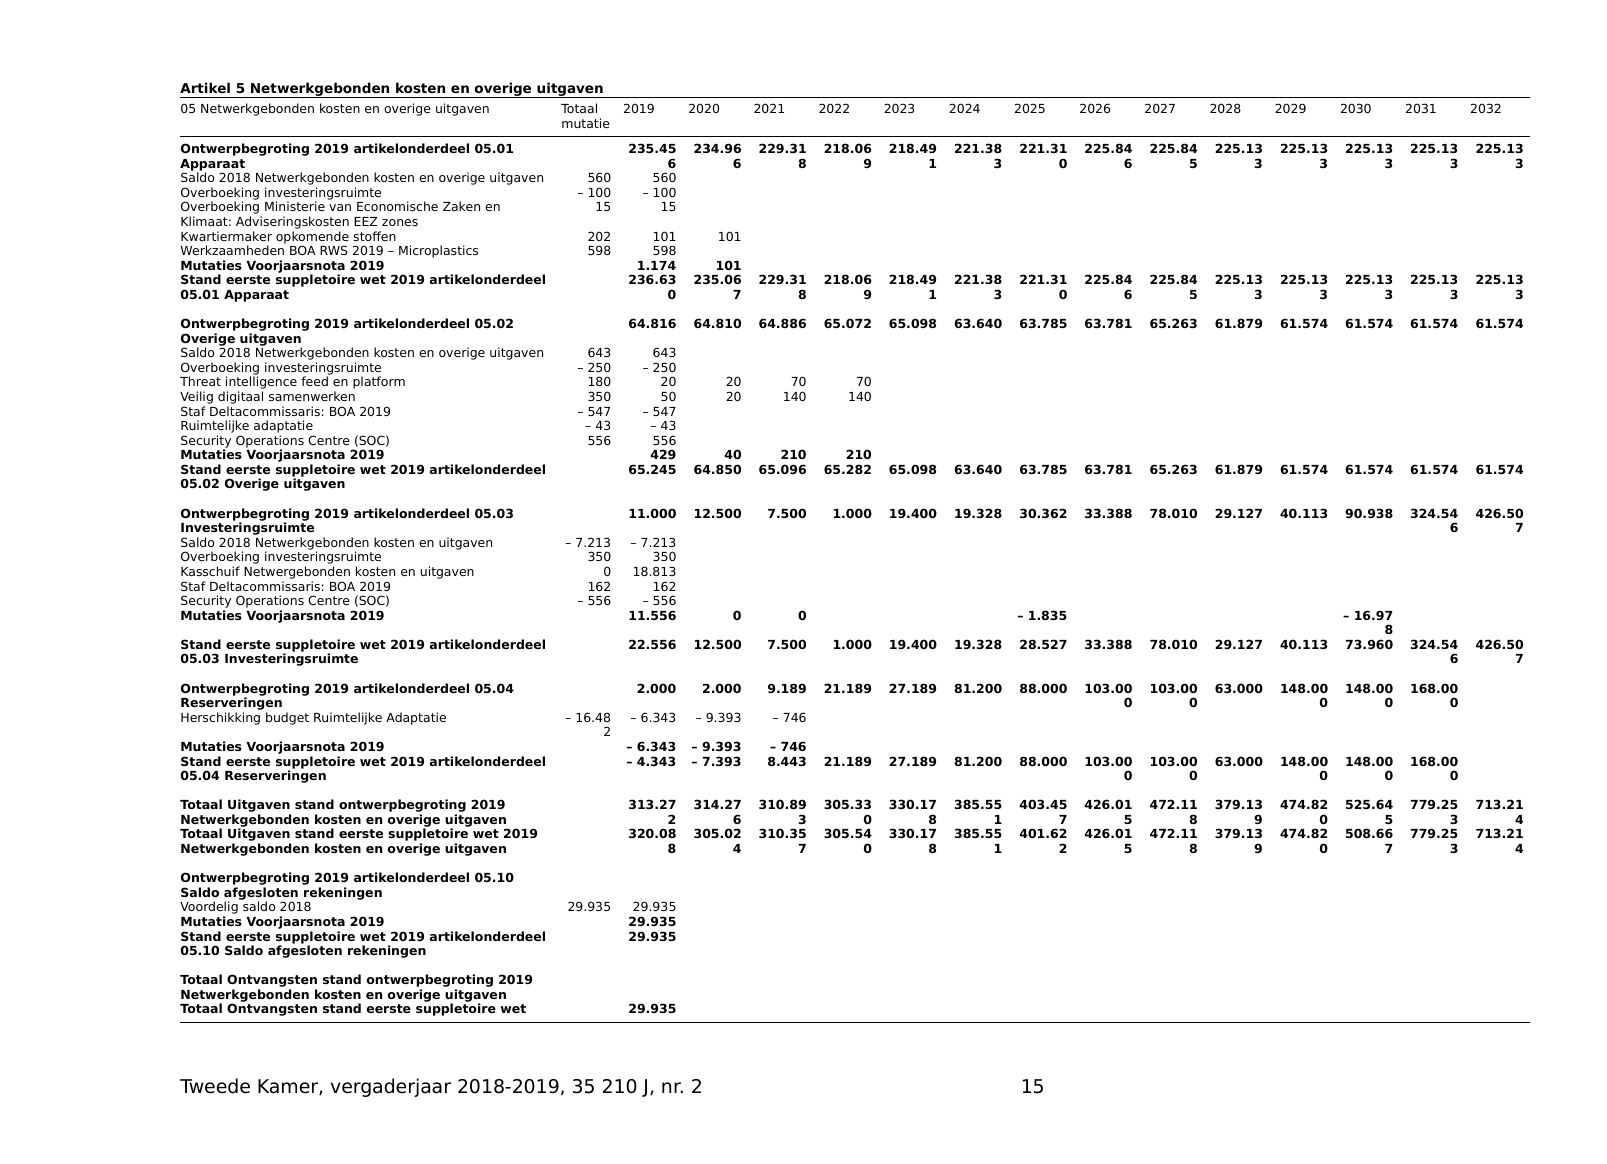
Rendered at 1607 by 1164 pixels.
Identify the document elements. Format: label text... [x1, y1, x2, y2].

table_cell [555, 755, 617, 784]
table_cell [813, 667, 878, 682]
table_cell [943, 915, 1008, 929]
table_cell [1008, 667, 1073, 682]
table_cell [1399, 857, 1464, 871]
table_cell [943, 434, 1008, 448]
table_cell [1334, 303, 1399, 317]
table_cell Saldo 2018 Netwerkgebonden kosten en uitgaven [180, 536, 555, 550]
table_cell – 250 [617, 361, 682, 375]
table_cell [747, 346, 812, 361]
table_cell [555, 915, 617, 929]
table_cell [1399, 361, 1464, 375]
table_cell Ontwerpbegroting 2019 artikelonderdeel 05.02 Overige uitgaven [180, 317, 555, 346]
table_cell [813, 361, 878, 375]
table_cell Stand eerste suppletoire wet 2019 artikelonderdeel 05.01 Apparaat [180, 273, 555, 302]
table_cell [943, 361, 1008, 375]
table_cell [1138, 405, 1203, 419]
table_cell [1269, 375, 1334, 390]
table_cell [747, 594, 812, 609]
table_cell [747, 580, 812, 594]
table_cell [1399, 186, 1464, 200]
table_cell [747, 900, 812, 915]
table_cell [878, 419, 943, 434]
table_cell [1464, 871, 1529, 900]
table_cell – 16.978 [1334, 609, 1399, 638]
table_cell [1204, 667, 1268, 682]
table_cell [1399, 375, 1464, 390]
table_cell 2020 [682, 98, 747, 136]
table_cell [747, 259, 812, 273]
table_cell 19.400 [878, 638, 943, 667]
table_cell Ontwerpbegroting 2019 artikelonderdeel 05.03 Investeringsruimte [180, 507, 555, 536]
table_cell [180, 667, 555, 682]
table_cell 2032 [1464, 98, 1529, 136]
table_cell [813, 405, 878, 419]
table_cell [878, 594, 943, 609]
table_cell [1269, 303, 1334, 317]
table_cell 202 [555, 230, 617, 244]
table_cell [747, 667, 812, 682]
table_cell [1008, 930, 1073, 959]
table_cell – 556 [555, 594, 617, 609]
table_cell [943, 405, 1008, 419]
table_cell 103.000 [1138, 682, 1203, 711]
table_cell [1399, 492, 1464, 507]
table_cell 218.069 [813, 273, 878, 302]
table_cell Saldo 2018 Netwerkgebonden kosten en overige uitgaven [180, 171, 555, 186]
table_cell [1073, 346, 1138, 361]
table_cell 218.069 [813, 137, 878, 171]
table_cell [1073, 303, 1138, 317]
table_cell 40.113 [1269, 507, 1334, 536]
table_cell 162 [617, 580, 682, 594]
table_cell – 556 [617, 594, 682, 609]
table_cell 385.551 [943, 828, 1008, 857]
table_cell [943, 536, 1008, 550]
table_cell [943, 200, 1008, 229]
table_cell [1008, 200, 1073, 229]
table_cell [1399, 565, 1464, 579]
table_cell [813, 973, 878, 1002]
table_cell [1138, 361, 1203, 375]
table_cell [1138, 346, 1203, 361]
table_cell [878, 973, 943, 1002]
table_cell Totaal Uitgaven stand eerste suppletoire wet 2019 Netwerkgebonden kosten en overige uitgaven [180, 828, 555, 857]
table_cell 713.214 [1464, 828, 1529, 857]
table_cell [1138, 492, 1203, 507]
table_cell [1204, 492, 1268, 507]
table_cell [617, 303, 682, 317]
table_cell [747, 419, 812, 434]
table_cell [1204, 434, 1268, 448]
table_cell [1138, 550, 1203, 565]
table_cell 40 [682, 448, 747, 463]
table_cell [1269, 419, 1334, 434]
table_cell [943, 594, 1008, 609]
table_cell 103.000 [1073, 755, 1138, 784]
table_cell [1269, 565, 1334, 579]
table_cell [943, 303, 1008, 317]
table_cell [1464, 230, 1529, 244]
table_cell 236.630 [617, 273, 682, 302]
table_cell [943, 448, 1008, 463]
table_cell [813, 259, 878, 273]
table_cell [813, 171, 878, 186]
table_cell [1138, 784, 1203, 798]
table_cell [747, 1003, 812, 1022]
table_cell 65.072 [813, 317, 878, 346]
table_cell Ontwerpbegroting 2019 artikelonderdeel 05.01 Apparaat [180, 137, 555, 171]
table_cell 33.388 [1073, 638, 1138, 667]
table_cell 305.540 [813, 828, 878, 857]
table_cell [1008, 492, 1073, 507]
table_cell [747, 930, 812, 959]
table_cell [878, 565, 943, 579]
table_cell [682, 1003, 747, 1022]
table_cell [1204, 230, 1268, 244]
table_cell 426.507 [1464, 507, 1529, 536]
table_cell 310.893 [747, 798, 812, 827]
table_cell [747, 405, 812, 419]
table_cell 64.810 [682, 317, 747, 346]
table_cell 225.845 [1138, 273, 1203, 302]
table_cell 324.546 [1399, 507, 1464, 536]
table_cell 598 [617, 244, 682, 259]
table_cell Herschikking budget Ruimtelijke Adaptatie [180, 711, 555, 740]
table_cell [813, 550, 878, 565]
table_cell Overboeking investeringsruimte [180, 361, 555, 375]
table_cell [1464, 580, 1529, 594]
table_cell [555, 609, 617, 638]
table_cell [878, 230, 943, 244]
table_cell [813, 609, 878, 638]
table_cell 2030 [1334, 98, 1399, 136]
table_cell 29.935 [617, 900, 682, 915]
table_cell [555, 871, 617, 900]
table_cell [943, 959, 1008, 973]
table_cell [813, 959, 878, 973]
table_cell [878, 711, 943, 740]
table_cell [1204, 959, 1268, 973]
table_cell 63.640 [943, 463, 1008, 492]
table_cell [1138, 1003, 1203, 1022]
table_cell [1399, 740, 1464, 754]
table_cell 101 [617, 230, 682, 244]
table_cell [1138, 186, 1203, 200]
table_cell [1399, 930, 1464, 959]
table_cell 218.491 [878, 273, 943, 302]
table_cell [1399, 390, 1464, 404]
table_cell [1204, 900, 1268, 915]
table_cell – 6.343 [617, 711, 682, 740]
table_cell Mutaties Voorjaarsnota 2019 [180, 740, 555, 754]
table_cell 350 [617, 550, 682, 565]
table_cell [1269, 244, 1334, 259]
table_cell Security Operations Centre (SOC) [180, 594, 555, 609]
table_cell – 4.343 [617, 755, 682, 784]
table_cell 225.845 [1138, 137, 1203, 171]
table_cell [813, 594, 878, 609]
table_cell – 16.482 [555, 711, 617, 740]
table_cell [1138, 711, 1203, 740]
table_cell 29.935 [617, 1003, 682, 1022]
table_cell [1008, 740, 1073, 754]
table_cell Saldo 2018 Netwerkgebonden kosten en overige uitgaven [180, 346, 555, 361]
table_cell [1073, 244, 1138, 259]
table_cell [1204, 915, 1268, 929]
table_cell [1464, 915, 1529, 929]
table_cell [1073, 784, 1138, 798]
table_cell [943, 244, 1008, 259]
table_cell [1269, 200, 1334, 229]
table_cell [1269, 492, 1334, 507]
table_cell [1334, 405, 1399, 419]
table_cell [1334, 550, 1399, 565]
table_cell 29.127 [1204, 638, 1268, 667]
table_cell [1334, 259, 1399, 273]
table_cell [747, 200, 812, 229]
table_cell [747, 959, 812, 973]
table_cell [1008, 900, 1073, 915]
table_cell 2025 [1008, 98, 1073, 136]
table_cell 61.879 [1204, 317, 1268, 346]
table_cell [1073, 492, 1138, 507]
table_cell [1008, 784, 1073, 798]
table_cell 21.189 [813, 755, 878, 784]
table_cell [813, 434, 878, 448]
table_cell 2026 [1073, 98, 1138, 136]
table_cell 313.272 [617, 798, 682, 827]
table_cell [747, 915, 812, 929]
table_cell [1204, 536, 1268, 550]
table_cell [1138, 200, 1203, 229]
table_cell [555, 682, 617, 711]
table_cell [813, 900, 878, 915]
table_cell 30.362 [1008, 507, 1073, 536]
table_cell [1138, 871, 1203, 900]
table_cell [682, 580, 747, 594]
table_cell 73.960 [1334, 638, 1399, 667]
table_cell [1073, 536, 1138, 550]
table_cell 556 [555, 434, 617, 448]
table_cell [1334, 492, 1399, 507]
table_cell [943, 565, 1008, 579]
table_cell 225.133 [1334, 137, 1399, 171]
table_cell [813, 915, 878, 929]
table_cell [1269, 740, 1334, 754]
table_cell [617, 492, 682, 507]
table_cell 2019 [617, 98, 682, 136]
table_cell [1464, 448, 1529, 463]
table_cell [878, 550, 943, 565]
table_cell Staf Deltacommissaris: BOA 2019 [180, 405, 555, 419]
table_cell [1464, 492, 1529, 507]
table_cell [555, 667, 617, 682]
table_cell [1138, 565, 1203, 579]
table_cell [555, 303, 617, 317]
table_cell [943, 784, 1008, 798]
table_cell [1334, 857, 1399, 871]
table_cell 15 [617, 200, 682, 229]
table_cell [1334, 186, 1399, 200]
table_cell [1334, 930, 1399, 959]
table_cell [1399, 448, 1464, 463]
table_cell 0 [682, 609, 747, 638]
table_cell [1334, 244, 1399, 259]
table_cell [1008, 857, 1073, 871]
table_cell [1073, 259, 1138, 273]
table_cell [1334, 200, 1399, 229]
table_cell 379.139 [1204, 798, 1268, 827]
table_cell 305.330 [813, 798, 878, 827]
table_cell [555, 507, 617, 536]
table_cell 61.574 [1269, 463, 1334, 492]
table_cell [1399, 230, 1464, 244]
table_cell Totaal Ontvangsten stand eerste suppletoire wet [180, 1003, 555, 1022]
table_cell [1464, 405, 1529, 419]
table_cell 21.189 [813, 682, 878, 711]
table_cell [747, 973, 812, 1002]
table_cell [682, 200, 747, 229]
table_cell 63.000 [1204, 755, 1268, 784]
table_cell [1204, 609, 1268, 638]
table_cell 229.318 [747, 137, 812, 171]
table_cell [682, 871, 747, 900]
table_cell 320.088 [617, 828, 682, 857]
table_cell [1334, 375, 1399, 390]
table_cell [747, 230, 812, 244]
table_cell [878, 857, 943, 871]
table_cell 61.574 [1334, 463, 1399, 492]
table_cell 65.098 [878, 463, 943, 492]
table_cell [1399, 580, 1464, 594]
table_cell [1269, 711, 1334, 740]
table_cell [1073, 434, 1138, 448]
table_cell Overboeking investeringsruimte [180, 186, 555, 200]
table_cell 61.574 [1464, 463, 1529, 492]
table_cell 70 [813, 375, 878, 390]
table_cell [682, 973, 747, 1002]
table_cell 18.813 [617, 565, 682, 579]
table_cell 103.000 [1073, 682, 1138, 711]
table_cell [1464, 434, 1529, 448]
table_cell [1138, 259, 1203, 273]
table_cell 218.491 [878, 137, 943, 171]
table_cell 229.318 [747, 273, 812, 302]
table_cell [555, 259, 617, 273]
table_cell [1008, 1003, 1073, 1022]
table_cell [1073, 930, 1138, 959]
table_cell [555, 959, 617, 973]
table_cell – 547 [617, 405, 682, 419]
table_cell 90.938 [1334, 507, 1399, 536]
table_cell [682, 784, 747, 798]
table_cell [1334, 419, 1399, 434]
table_cell [1138, 448, 1203, 463]
table_cell [555, 930, 617, 959]
table_cell [1073, 594, 1138, 609]
table_cell [682, 594, 747, 609]
table_cell Stand eerste suppletoire wet 2019 artikelonderdeel 05.10 Saldo afgesloten rekeningen [180, 930, 555, 959]
table_cell 403.457 [1008, 798, 1073, 827]
table_cell [682, 550, 747, 565]
table_cell 88.000 [1008, 755, 1073, 784]
table_cell [1073, 580, 1138, 594]
table_cell [1269, 784, 1334, 798]
table_cell [1073, 186, 1138, 200]
table_cell [1399, 973, 1464, 1002]
table_cell [1204, 565, 1268, 579]
table_cell 40.113 [1269, 638, 1334, 667]
table_cell [1464, 419, 1529, 434]
table_cell [1269, 536, 1334, 550]
table_cell 225.133 [1204, 137, 1268, 171]
table_cell [813, 303, 878, 317]
table_cell [1464, 755, 1529, 784]
table_cell [1204, 390, 1268, 404]
table_cell [1204, 580, 1268, 594]
table_cell [878, 1003, 943, 1022]
table_cell [878, 244, 943, 259]
table_cell – 547 [555, 405, 617, 419]
table_cell [1399, 784, 1464, 798]
table_cell 1.000 [813, 638, 878, 667]
table_cell – 7.213 [617, 536, 682, 550]
table_cell 19.328 [943, 507, 1008, 536]
table_cell [682, 303, 747, 317]
table_cell Overboeking investeringsruimte [180, 550, 555, 565]
table_cell 225.133 [1464, 273, 1529, 302]
table_cell [1399, 871, 1464, 900]
table_cell [1073, 900, 1138, 915]
table_cell 29.127 [1204, 507, 1268, 536]
table_cell 63.785 [1008, 463, 1073, 492]
table_cell [813, 244, 878, 259]
table_cell [1269, 871, 1334, 900]
table_cell 234.966 [682, 137, 747, 171]
table_cell Security Operations Centre (SOC) [180, 434, 555, 448]
table_cell [878, 900, 943, 915]
table_cell 225.133 [1464, 137, 1529, 171]
table_cell [813, 930, 878, 959]
table_cell [1464, 740, 1529, 754]
table_cell [747, 244, 812, 259]
table_cell [878, 667, 943, 682]
table_cell [1464, 1003, 1529, 1022]
table_cell [943, 375, 1008, 390]
table_cell [1399, 434, 1464, 448]
table_cell Threat intelligence feed en platform [180, 375, 555, 390]
table_cell 61.574 [1464, 317, 1529, 346]
table_cell [1138, 915, 1203, 929]
table_cell 474.820 [1269, 828, 1334, 857]
table_cell Staf Deltacommissaris: BOA 2019 [180, 580, 555, 594]
table_cell [1269, 434, 1334, 448]
table_cell [682, 492, 747, 507]
table_cell 11.000 [617, 507, 682, 536]
table_cell [1008, 171, 1073, 186]
table_cell [943, 871, 1008, 900]
table_cell 7.500 [747, 638, 812, 667]
table_cell [813, 536, 878, 550]
table_cell [1204, 740, 1268, 754]
table_cell 350 [555, 550, 617, 565]
table_cell 2028 [1204, 98, 1268, 136]
table_cell 12.500 [682, 638, 747, 667]
table_cell [878, 740, 943, 754]
table_cell [943, 186, 1008, 200]
table_cell [1204, 361, 1268, 375]
table_cell [813, 419, 878, 434]
table_cell [1204, 405, 1268, 419]
table_cell [1138, 594, 1203, 609]
table_cell [1334, 900, 1399, 915]
table_cell [878, 434, 943, 448]
table_cell [878, 200, 943, 229]
table_cell 8.443 [747, 755, 812, 784]
table_cell 64.816 [617, 317, 682, 346]
table_cell [1008, 186, 1073, 200]
table_cell [943, 580, 1008, 594]
table_cell [1204, 346, 1268, 361]
table_cell Totaal Ontvangsten stand ontwerpbegroting 2019 Netwerkgebonden kosten en overige uitgaven [180, 973, 555, 1002]
table_cell [878, 375, 943, 390]
table_cell [1138, 580, 1203, 594]
table_cell [617, 667, 682, 682]
table_cell [747, 784, 812, 798]
table_cell Mutaties Voorjaarsnota 2019 [180, 259, 555, 273]
table_cell [813, 711, 878, 740]
table_cell [1138, 609, 1203, 638]
table_cell [1334, 536, 1399, 550]
table_cell [813, 740, 878, 754]
table_cell [1138, 434, 1203, 448]
table_cell [813, 580, 878, 594]
table_cell [1073, 361, 1138, 375]
table_cell [1008, 448, 1073, 463]
table_cell 235.456 [617, 137, 682, 171]
table_cell [943, 230, 1008, 244]
table_cell [1464, 550, 1529, 565]
table_cell Veilig digitaal samenwerken [180, 390, 555, 404]
table_header Artikel 5 Netwerkgebonden kosten en overige uitgaven [180, 81, 1529, 97]
table_cell [1204, 244, 1268, 259]
table_cell Kwartiermaker opkomende stoffen [180, 230, 555, 244]
table_cell [878, 871, 943, 900]
table_cell [943, 930, 1008, 959]
table_cell 61.574 [1399, 463, 1464, 492]
table_cell 65.282 [813, 463, 878, 492]
table_cell [943, 667, 1008, 682]
table_cell [1269, 259, 1334, 273]
table_cell 148.000 [1334, 682, 1399, 711]
table_cell Mutaties Voorjaarsnota 2019 [180, 915, 555, 929]
table_cell [1334, 434, 1399, 448]
table_cell 314.276 [682, 798, 747, 827]
table_cell [943, 259, 1008, 273]
table_cell [943, 900, 1008, 915]
table_cell [1269, 390, 1334, 404]
table_cell 70 [747, 375, 812, 390]
table_cell [1399, 244, 1464, 259]
table_cell [1269, 550, 1334, 565]
table_cell [1204, 259, 1268, 273]
table_cell – 9.393 [682, 711, 747, 740]
table_cell 225.133 [1399, 137, 1464, 171]
table_cell [1334, 171, 1399, 186]
table_cell [1269, 1003, 1334, 1022]
table_cell 50 [617, 390, 682, 404]
table_cell 27.189 [878, 755, 943, 784]
table_cell [1399, 915, 1464, 929]
table_cell [1399, 1003, 1464, 1022]
table_cell [1464, 900, 1529, 915]
table_cell [813, 784, 878, 798]
table_cell [1073, 959, 1138, 973]
table_cell [1334, 565, 1399, 579]
table_cell Kasschuif Netwergebonden kosten en uitgaven [180, 565, 555, 579]
table_cell [1334, 740, 1399, 754]
table_cell [1464, 346, 1529, 361]
table_cell 225.133 [1399, 273, 1464, 302]
table_cell [1204, 375, 1268, 390]
table_cell [943, 492, 1008, 507]
table_cell 64.850 [682, 463, 747, 492]
table_cell 2.000 [682, 682, 747, 711]
table_cell 2.000 [617, 682, 682, 711]
table_cell [682, 857, 747, 871]
table_cell 29.935 [617, 915, 682, 929]
table_cell 225.133 [1204, 273, 1268, 302]
table_cell [1399, 259, 1464, 273]
table_cell [1073, 740, 1138, 754]
table_cell [617, 973, 682, 1002]
table_cell [1204, 419, 1268, 434]
table_cell [1269, 915, 1334, 929]
table_cell [1073, 171, 1138, 186]
table_cell [1204, 594, 1268, 609]
table_cell [943, 740, 1008, 754]
table_cell 140 [747, 390, 812, 404]
table_cell 65.263 [1138, 317, 1203, 346]
table_cell [1073, 609, 1138, 638]
table_cell [617, 857, 682, 871]
table_cell [1334, 1003, 1399, 1022]
table_cell [1204, 200, 1268, 229]
table_cell [1334, 784, 1399, 798]
table_cell [1008, 259, 1073, 273]
table_cell [1269, 609, 1334, 638]
table_cell 210 [813, 448, 878, 463]
table_cell [1269, 186, 1334, 200]
table_cell [943, 609, 1008, 638]
table_cell [555, 857, 617, 871]
table_cell [555, 448, 617, 463]
table_cell 63.781 [1073, 463, 1138, 492]
table_cell [1138, 973, 1203, 1002]
table_cell [1464, 682, 1529, 711]
table_cell [1334, 959, 1399, 973]
table_cell 65.245 [617, 463, 682, 492]
table_cell [1464, 594, 1529, 609]
table_cell [1464, 390, 1529, 404]
table_cell [1008, 594, 1073, 609]
table_cell [1008, 536, 1073, 550]
table_cell [1008, 230, 1073, 244]
table_cell Totaal Uitgaven stand ontwerpbegroting 2019 Netwerkgebonden kosten en overige uitgaven [180, 798, 555, 827]
table_cell 0 [747, 609, 812, 638]
table_cell [1073, 1003, 1138, 1022]
table_cell [555, 828, 617, 857]
table_cell [682, 405, 747, 419]
table_cell [1464, 303, 1529, 317]
table_cell 63.785 [1008, 317, 1073, 346]
table_cell 180 [555, 375, 617, 390]
table_cell 210 [747, 448, 812, 463]
table_cell [813, 565, 878, 579]
table_cell [682, 930, 747, 959]
table_cell 350 [555, 390, 617, 404]
table_cell Ruimtelijke adaptatie [180, 419, 555, 434]
table_cell 235.067 [682, 273, 747, 302]
table_cell [1269, 230, 1334, 244]
table_cell [1204, 871, 1268, 900]
table_cell 101 [682, 259, 747, 273]
table_cell 162 [555, 580, 617, 594]
table_cell 2023 [878, 98, 943, 136]
table_cell [1399, 609, 1464, 638]
table_cell 65.263 [1138, 463, 1203, 492]
table_cell 168.000 [1399, 682, 1464, 711]
table_cell 61.879 [1204, 463, 1268, 492]
table_cell [1008, 346, 1073, 361]
table_cell [747, 857, 812, 871]
table_cell [1073, 230, 1138, 244]
table_cell 305.024 [682, 828, 747, 857]
table_cell [1464, 711, 1529, 740]
table_cell [747, 550, 812, 565]
table_cell [1464, 930, 1529, 959]
table_cell Ontwerpbegroting 2019 artikelonderdeel 05.10 Saldo afgesloten rekeningen [180, 871, 555, 900]
table_cell 2031 [1399, 98, 1464, 136]
table_cell [1399, 405, 1464, 419]
table_cell 560 [617, 171, 682, 186]
table_cell – 6.343 [617, 740, 682, 754]
table_cell [878, 346, 943, 361]
table_cell [1204, 303, 1268, 317]
table_cell [1008, 550, 1073, 565]
table_cell [1073, 419, 1138, 434]
table_cell [1138, 740, 1203, 754]
table_cell 385.551 [943, 798, 1008, 827]
table_cell 29.935 [617, 930, 682, 959]
table_cell [555, 463, 617, 492]
table_cell 101 [682, 230, 747, 244]
table_cell [555, 973, 617, 1002]
table_cell [1008, 915, 1073, 929]
table_cell 474.820 [1269, 798, 1334, 827]
table_cell [1334, 361, 1399, 375]
table_cell [747, 303, 812, 317]
table_cell 140 [813, 390, 878, 404]
table_cell [878, 492, 943, 507]
table_cell [1269, 857, 1334, 871]
table_cell 22.556 [617, 638, 682, 667]
table_cell [1204, 973, 1268, 1002]
table_cell [1204, 171, 1268, 186]
table_cell 225.133 [1334, 273, 1399, 302]
table_cell [1073, 405, 1138, 419]
table_cell [1008, 871, 1073, 900]
table_cell 0 [555, 565, 617, 579]
table_cell [682, 536, 747, 550]
table_cell [682, 186, 747, 200]
table_cell Overboeking Ministerie van Economische Zaken en Klimaat: Adviseringskosten EEZ zones [180, 200, 555, 229]
table_cell [180, 959, 555, 973]
table_cell [1334, 667, 1399, 682]
table_cell [682, 419, 747, 434]
table_cell [1334, 448, 1399, 463]
table_cell [1008, 973, 1073, 1002]
table_cell 560 [555, 171, 617, 186]
table_cell 81.200 [943, 755, 1008, 784]
table_cell [878, 915, 943, 929]
table_cell [878, 536, 943, 550]
table_cell 426.507 [1464, 638, 1529, 667]
table_cell [1204, 186, 1268, 200]
table_cell [555, 784, 617, 798]
table_cell 63.000 [1204, 682, 1268, 711]
table_cell Voordelig saldo 2018 [180, 900, 555, 915]
table_cell 78.010 [1138, 507, 1203, 536]
table_cell [1008, 390, 1073, 404]
table_cell [1399, 711, 1464, 740]
table_cell [1204, 930, 1268, 959]
table_cell – 746 [747, 740, 812, 754]
table_cell [1073, 871, 1138, 900]
table_cell [747, 186, 812, 200]
table_cell 7.500 [747, 507, 812, 536]
table_cell [1138, 930, 1203, 959]
table_cell [1464, 959, 1529, 973]
table_cell [813, 1003, 878, 1022]
table_cell [1334, 346, 1399, 361]
table_cell [1464, 536, 1529, 550]
table_cell [1008, 419, 1073, 434]
table_cell [1138, 857, 1203, 871]
table_cell [1334, 594, 1399, 609]
table_cell [878, 930, 943, 959]
table_cell [1334, 390, 1399, 404]
table_cell [1138, 959, 1203, 973]
table_cell [878, 361, 943, 375]
table_cell 81.200 [943, 682, 1008, 711]
table_cell 426.015 [1073, 828, 1138, 857]
table_cell [555, 798, 617, 827]
table_cell [1008, 711, 1073, 740]
table_cell Stand eerste suppletoire wet 2019 artikelonderdeel 05.04 Reserveringen [180, 755, 555, 784]
table_cell [943, 711, 1008, 740]
table_cell [878, 448, 943, 463]
table_cell 88.000 [1008, 682, 1073, 711]
table_cell [878, 186, 943, 200]
table_cell 15 [555, 200, 617, 229]
table_cell [1138, 244, 1203, 259]
table_cell [1073, 857, 1138, 871]
table_cell 1.000 [813, 507, 878, 536]
table_cell [1269, 959, 1334, 973]
table_cell [1464, 200, 1529, 229]
table_cell – 100 [617, 186, 682, 200]
table_cell [1464, 361, 1529, 375]
table_cell [1269, 361, 1334, 375]
table_cell [1008, 244, 1073, 259]
table_cell [1204, 448, 1268, 463]
table_cell 12.500 [682, 507, 747, 536]
table_cell 20 [617, 375, 682, 390]
table_cell [1334, 230, 1399, 244]
table_cell [1269, 594, 1334, 609]
table_cell [747, 492, 812, 507]
table_cell 148.000 [1334, 755, 1399, 784]
table_cell [1008, 434, 1073, 448]
table_cell 225.846 [1073, 137, 1138, 171]
table_cell 2027 [1138, 98, 1203, 136]
table_cell [813, 492, 878, 507]
table_cell [1073, 973, 1138, 1002]
table_cell 2022 [813, 98, 878, 136]
table_cell 379.139 [1204, 828, 1268, 857]
table_cell [682, 959, 747, 973]
table_cell [682, 346, 747, 361]
table_cell [682, 565, 747, 579]
table_cell [1073, 200, 1138, 229]
table_cell [180, 857, 555, 871]
table_cell [1269, 667, 1334, 682]
table_cell [1008, 580, 1073, 594]
table_cell [1008, 959, 1073, 973]
table_cell 508.667 [1334, 828, 1399, 857]
table_cell 221.383 [943, 137, 1008, 171]
table_cell [813, 230, 878, 244]
table_cell 221.383 [943, 273, 1008, 302]
table_cell [943, 550, 1008, 565]
table_cell [1073, 565, 1138, 579]
table_cell [878, 405, 943, 419]
table_cell [747, 434, 812, 448]
table_cell [813, 200, 878, 229]
table_cell Mutaties Voorjaarsnota 2019 [180, 448, 555, 463]
table_cell [1464, 171, 1529, 186]
table_cell [1138, 390, 1203, 404]
table_cell [1008, 303, 1073, 317]
table_cell 225.133 [1269, 273, 1334, 302]
table_cell [1073, 711, 1138, 740]
table_cell [943, 419, 1008, 434]
table_cell 63.640 [943, 317, 1008, 346]
table_cell Totaal mutatie [555, 98, 617, 136]
table_cell 64.886 [747, 317, 812, 346]
table_cell [943, 1003, 1008, 1022]
table_cell [747, 361, 812, 375]
table_cell [878, 390, 943, 404]
table_cell [1073, 550, 1138, 565]
table_cell [1138, 900, 1203, 915]
table_cell [1138, 171, 1203, 186]
table_cell [1269, 448, 1334, 463]
table_cell 324.546 [1399, 638, 1464, 667]
table_cell [1073, 915, 1138, 929]
table_cell 11.556 [617, 609, 682, 638]
table_cell [813, 871, 878, 900]
table_cell [617, 959, 682, 973]
table_cell 525.645 [1334, 798, 1399, 827]
table_cell 1.174 [617, 259, 682, 273]
table_cell – 43 [617, 419, 682, 434]
table_cell [682, 361, 747, 375]
table_cell – 7.393 [682, 755, 747, 784]
table_cell [747, 171, 812, 186]
table_cell [813, 186, 878, 200]
table_cell [943, 857, 1008, 871]
table_cell 20 [682, 375, 747, 390]
table_cell [1464, 259, 1529, 273]
table_cell [1464, 667, 1529, 682]
table_cell [943, 171, 1008, 186]
table_cell [1204, 784, 1268, 798]
table_cell 429 [617, 448, 682, 463]
table_cell [555, 273, 617, 302]
table_cell [1334, 711, 1399, 740]
table_cell [1399, 346, 1464, 361]
table_cell [180, 303, 555, 317]
table_cell [555, 740, 617, 754]
table_cell [1269, 580, 1334, 594]
table_cell [1204, 1003, 1268, 1022]
table_cell 472.118 [1138, 798, 1203, 827]
table_cell 168.000 [1399, 755, 1464, 784]
table_cell [555, 1003, 617, 1022]
table_cell [1138, 536, 1203, 550]
table_cell 330.178 [878, 798, 943, 827]
table_cell 779.253 [1399, 798, 1464, 827]
table_cell [1334, 915, 1399, 929]
table_cell [1464, 973, 1529, 1002]
table_cell Stand eerste suppletoire wet 2019 artikelonderdeel 05.03 Investeringsruimte [180, 638, 555, 667]
table_cell 148.000 [1269, 755, 1334, 784]
table_cell [878, 609, 943, 638]
table_cell [943, 390, 1008, 404]
table_cell [1464, 375, 1529, 390]
table_cell [878, 171, 943, 186]
table_cell 330.178 [878, 828, 943, 857]
table_cell Stand eerste suppletoire wet 2019 artikelonderdeel 05.02 Overige uitgaven [180, 463, 555, 492]
table_cell [1138, 375, 1203, 390]
table_cell 05 Netwerkgebonden kosten en overige uitgaven [180, 98, 555, 136]
table_cell [682, 900, 747, 915]
table_cell [1334, 871, 1399, 900]
table_cell [1399, 419, 1464, 434]
table_cell 61.574 [1334, 317, 1399, 346]
table_cell 29.935 [555, 900, 617, 915]
table_cell 103.000 [1138, 755, 1203, 784]
table_cell [555, 317, 617, 346]
table_cell [555, 137, 617, 171]
table_cell 401.622 [1008, 828, 1073, 857]
table_cell 19.328 [943, 638, 1008, 667]
table_cell [1464, 609, 1529, 638]
table_cell [813, 346, 878, 361]
table_cell [1008, 565, 1073, 579]
table_cell [1008, 405, 1073, 419]
table_cell [878, 959, 943, 973]
table_cell [878, 303, 943, 317]
table_cell [1138, 419, 1203, 434]
table_cell – 1.835 [1008, 609, 1073, 638]
table_cell [180, 492, 555, 507]
table_cell [1464, 565, 1529, 579]
table_cell [682, 434, 747, 448]
table_cell [682, 171, 747, 186]
table_cell [1204, 857, 1268, 871]
table_cell [1269, 930, 1334, 959]
table_cell 556 [617, 434, 682, 448]
table_cell 2029 [1269, 98, 1334, 136]
table_cell 61.574 [1269, 317, 1334, 346]
table_cell – 43 [555, 419, 617, 434]
table_cell [1399, 594, 1464, 609]
table_cell 78.010 [1138, 638, 1203, 667]
table_cell [1138, 230, 1203, 244]
table_cell [1464, 857, 1529, 871]
table_cell Mutaties Voorjaarsnota 2019 [180, 609, 555, 638]
table_cell [1269, 405, 1334, 419]
table_cell 643 [555, 346, 617, 361]
table_cell [747, 536, 812, 550]
table_cell [1008, 375, 1073, 390]
table_cell [1138, 667, 1203, 682]
table_cell 221.310 [1008, 137, 1073, 171]
table_cell [555, 492, 617, 507]
table_cell 310.357 [747, 828, 812, 857]
table_cell 426.015 [1073, 798, 1138, 827]
table_cell 2024 [943, 98, 1008, 136]
table_cell [878, 784, 943, 798]
table_cell [1138, 303, 1203, 317]
table_cell 9.189 [747, 682, 812, 711]
table_cell 713.214 [1464, 798, 1529, 827]
table_cell [943, 973, 1008, 1002]
table_cell – 746 [747, 711, 812, 740]
table_cell Werkzaamheden BOA RWS 2019 – Microplastics [180, 244, 555, 259]
table_cell 20 [682, 390, 747, 404]
table_cell [1204, 550, 1268, 565]
table_cell [1269, 973, 1334, 1002]
table_cell [1269, 171, 1334, 186]
table_cell [1008, 361, 1073, 375]
table_cell [1073, 375, 1138, 390]
table_cell 27.189 [878, 682, 943, 711]
table_cell 19.400 [878, 507, 943, 536]
table_cell [682, 667, 747, 682]
table_cell [617, 784, 682, 798]
table_cell [1073, 667, 1138, 682]
table_cell 65.096 [747, 463, 812, 492]
table_cell [1399, 959, 1464, 973]
table_cell 148.000 [1269, 682, 1334, 711]
table_cell [1073, 390, 1138, 404]
table_cell 28.527 [1008, 638, 1073, 667]
table_cell [682, 244, 747, 259]
table_cell [1464, 186, 1529, 200]
table_cell 225.846 [1073, 273, 1138, 302]
table_cell 63.781 [1073, 317, 1138, 346]
table_cell [617, 871, 682, 900]
table_cell – 100 [555, 186, 617, 200]
table_cell [1399, 536, 1464, 550]
table_cell – 250 [555, 361, 617, 375]
table_cell [1464, 244, 1529, 259]
table_cell [747, 871, 812, 900]
table_cell 2021 [747, 98, 812, 136]
table_cell 643 [617, 346, 682, 361]
table_cell [1399, 550, 1464, 565]
table_cell [878, 259, 943, 273]
table_cell [813, 857, 878, 871]
table_cell [682, 915, 747, 929]
table_cell [1204, 711, 1268, 740]
table_cell [1269, 346, 1334, 361]
table_cell [943, 346, 1008, 361]
table_cell [1269, 900, 1334, 915]
table_cell 598 [555, 244, 617, 259]
table_cell [1399, 900, 1464, 915]
table_cell Ontwerpbegroting 2019 artikelonderdeel 05.04 Reserveringen [180, 682, 555, 711]
table_cell [1399, 171, 1464, 186]
table_cell 65.098 [878, 317, 943, 346]
table_cell – 7.213 [555, 536, 617, 550]
table_cell 779.253 [1399, 828, 1464, 857]
table_cell 33.388 [1073, 507, 1138, 536]
table_cell [1073, 448, 1138, 463]
table_cell [747, 565, 812, 579]
table_cell 225.133 [1269, 137, 1334, 171]
table_cell [555, 638, 617, 667]
table_cell 472.118 [1138, 828, 1203, 857]
table_cell [1399, 667, 1464, 682]
table_cell 61.574 [1399, 317, 1464, 346]
table_cell [1334, 580, 1399, 594]
table_cell – 9.393 [682, 740, 747, 754]
table_cell [1334, 973, 1399, 1002]
table_cell 221.310 [1008, 273, 1073, 302]
table_cell [1399, 303, 1464, 317]
table_cell [1399, 200, 1464, 229]
table_cell [1464, 784, 1529, 798]
table_cell [878, 580, 943, 594]
table_cell [180, 784, 555, 798]
